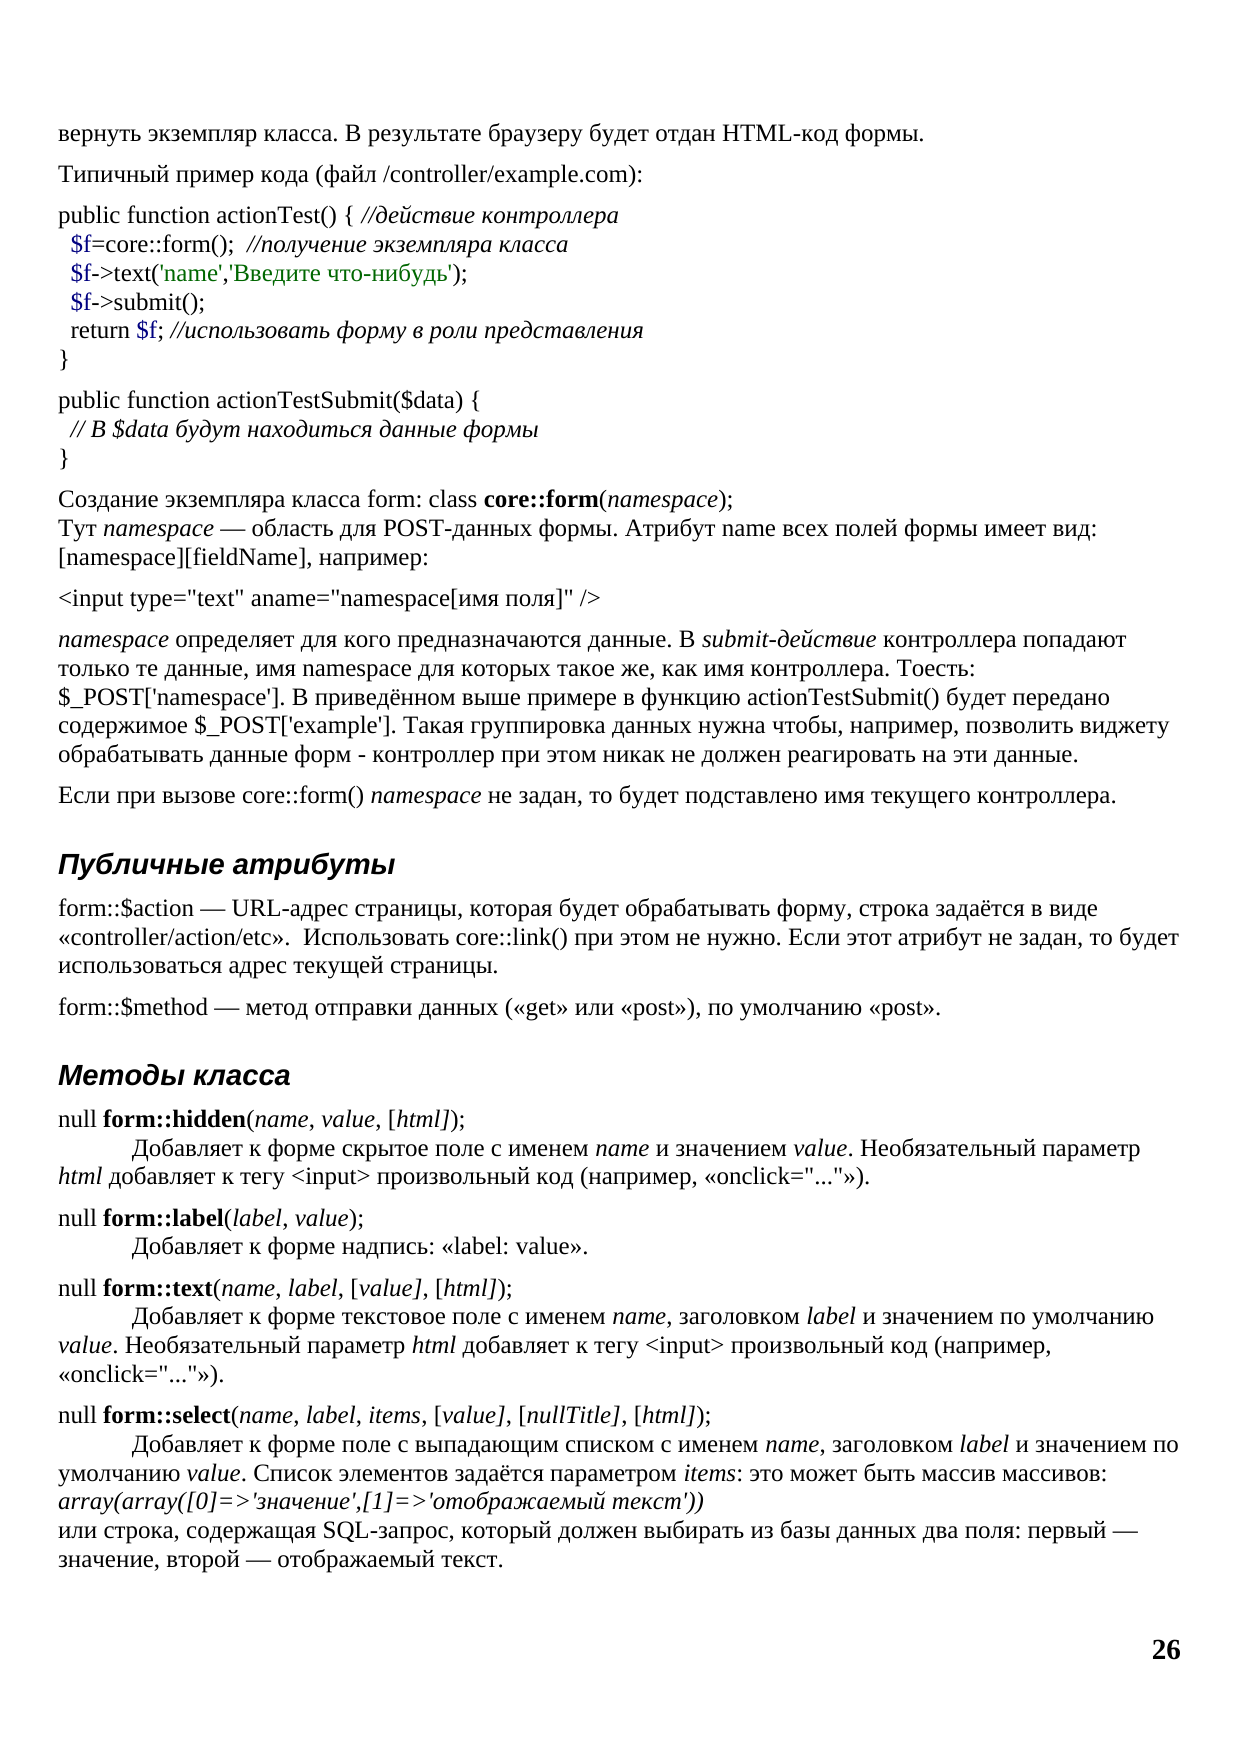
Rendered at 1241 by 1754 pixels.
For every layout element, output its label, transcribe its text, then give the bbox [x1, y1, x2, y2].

text form::$method — метод отправки данных («get» или «post»), по умолчанию «post». [58, 992, 1181, 1020]
text <input type="text" aname="namespace[имя поля]" /> [58, 583, 1181, 612]
text form::$action — URL-адрес страницы, которая будет обрабатывать форму, строка задаётся в виде «controller/action/etc». Использовать core::link() при этом не нужно. Если этот атрибут не задан, то будет использоваться адрес текущей страницы. [58, 893, 1181, 979]
subtitle Методы класса [58, 1058, 1181, 1091]
text Типичный пример кода (файл /controller/example.com): [58, 159, 1181, 188]
text null form::select(name, label, items, [value], [nullTitle], [html]); Добавляет к форме поле с выпадающим списком с именем name, заголовком label и значением по умолчанию value. Список элементов задаётся параметром items: это может быть массив массивов: array(array([0]=>'значение',[1]=>'отображаемый текст')) или строка, содержащая SQL-запрос, который должен выбирать из базы данных два поля: первый — значение, второй — отображаемый текст. [58, 1400, 1181, 1573]
text вернуть экземпляр класса. В результате браузеру будет отдан HTML-код формы. [58, 118, 1181, 147]
subtitle Публичные атрибуты [58, 847, 1181, 880]
text null form::label(label, value); Добавляет к форме надпись: «label: value». [58, 1203, 1181, 1260]
text namespace определяет для кого предназначаются данные. В submit-действие контроллера попадают только те данные, имя namespace для которых такое же, как имя контроллера. Тоесть: $_POST['namespace']. В приведённом выше примере в функцию actionTestSubmit() будет передано содержимое $_POST['example']. Такая группировка данных нужна чтобы, например, позволить виджету обрабатывать данные форм - контроллер при этом никак не должен реагировать на эти данные. [58, 624, 1181, 768]
text Создание экземпляра класса form: class core::form(namespace); Тут namespace — область для POST-данных формы. Атрибут name всех полей формы имеет вид: [namespace][fieldName], например: [58, 484, 1181, 571]
text Если при вызове core::form() namespace не задан, то будет подставлено имя текущего контроллера. [58, 781, 1181, 809]
text null form::text(name, label, [value], [html]); Добавляет к форме текстовое поле с именем name, заголовком label и значением по умолчанию value. Необязательный параметр html добавляет к тегу <input> произвольный код (например, «onclick="..."»). [58, 1273, 1181, 1388]
text null form::hidden(name, value, [html]); Добавляет к форме скрытое поле с именем name и значением value. Необязательный параметр html добавляет к тегу <input> произвольный код (например, «onclick="..."»). [58, 1104, 1181, 1190]
text public function actionTest() { //действие контроллера $f=core::form(); //получение экземпляра класса $f->text('name','Введите что-нибудь'); $f->submit(); return $f; //использовать форму в роли представления } [58, 201, 1181, 373]
text public function actionTestSubmit($data) { // В $data будут находиться данные формы } [58, 386, 1181, 472]
